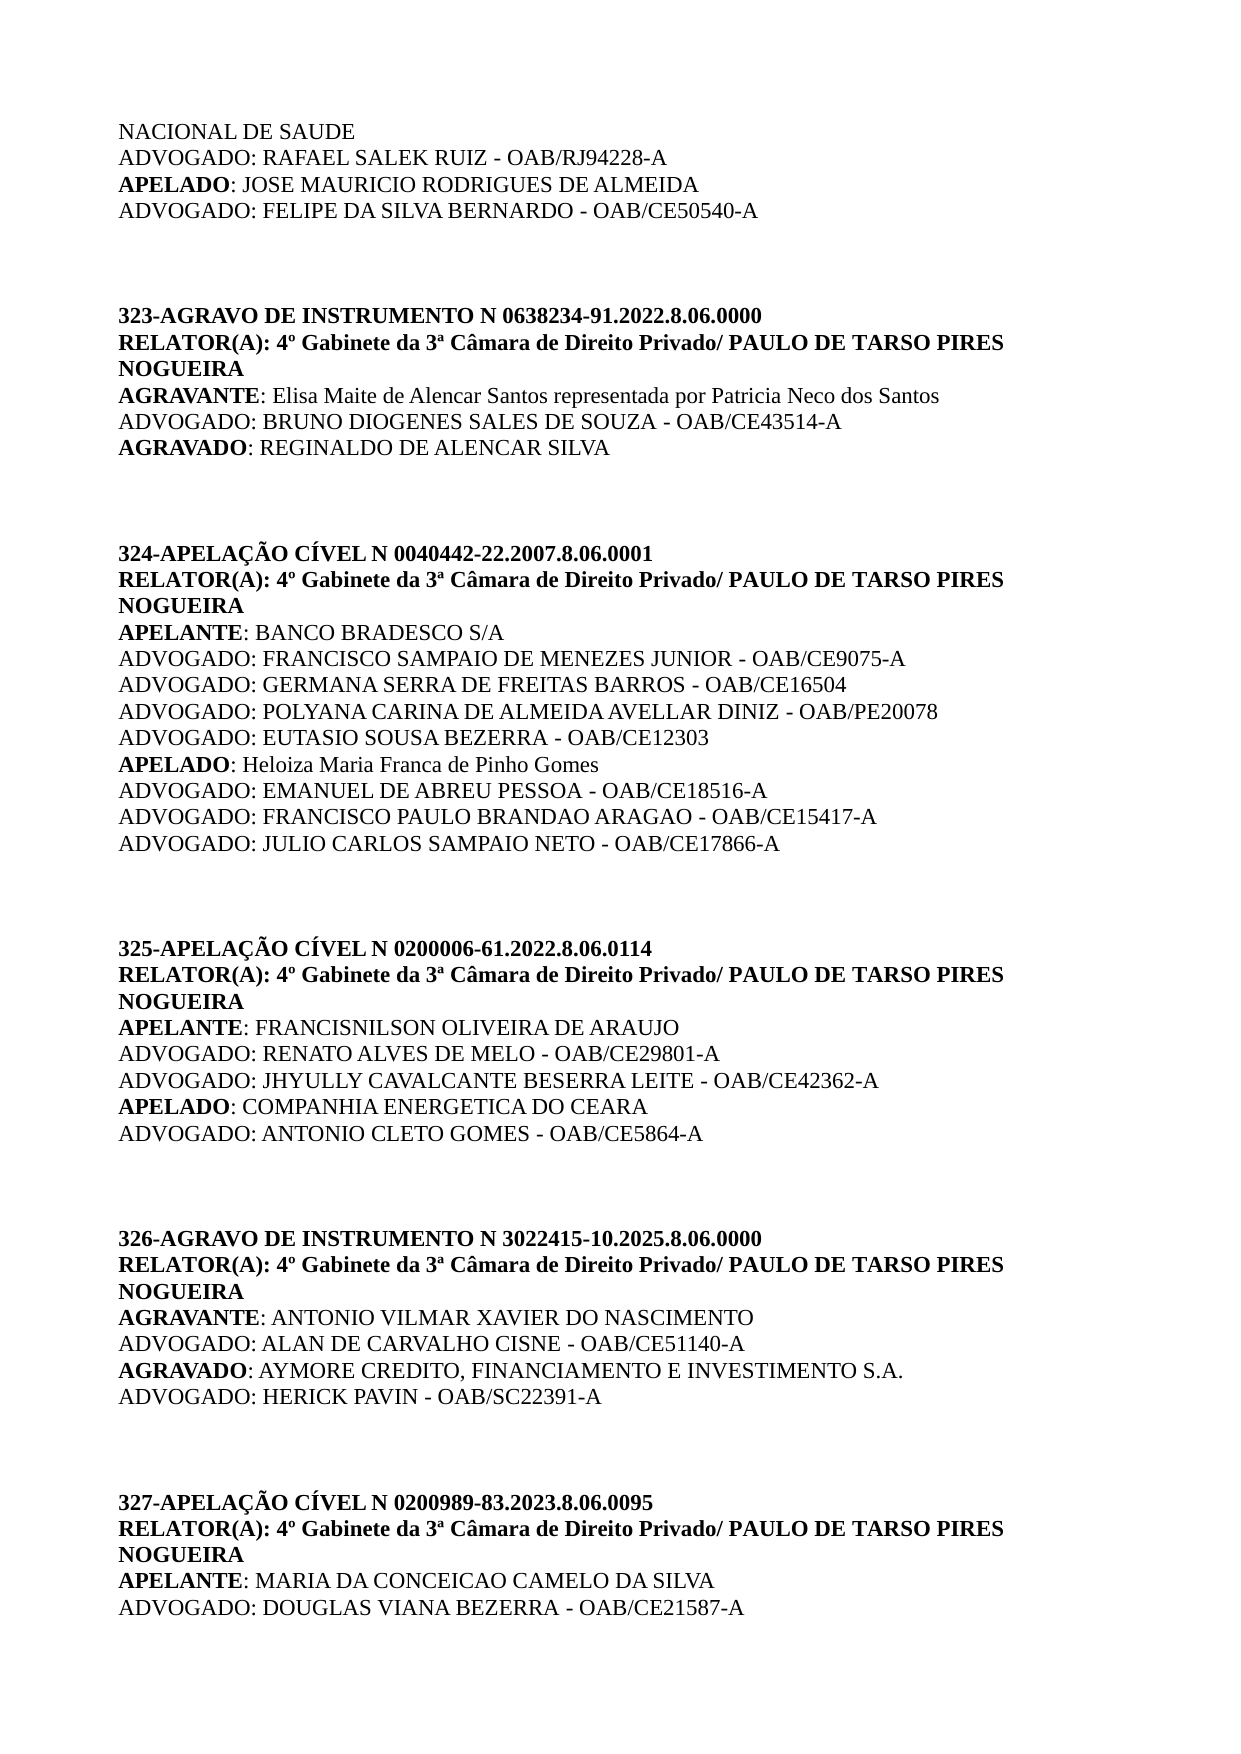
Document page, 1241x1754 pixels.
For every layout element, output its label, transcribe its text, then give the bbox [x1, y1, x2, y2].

text NACIONAL DE SAUDE ADVOGADO: RAFAEL SALEK RUIZ - OAB/RJ94228-A APELADO: JOSE MAURICIO RODRIGUES DE ALMEIDA ADVOGADO: FELIPE DA SILVA BERNARDO - OAB/CE50540-A 323-AGRAVO DE INSTRUMENTO N 0638234-91.2022.8.06.0000 RELATOR(A): 4º Gabinete da 3ª Câmara de Direito Privado/ PAULO DE TARSO PIRES NOGUEIRA AGRAVANTE: Elisa Maite de Alencar Santos representada por Patricia Neco dos Santos ADVOGADO: BRUNO DIOGENES SALES DE SOUZA - OAB/CE43514-A AGRAVADO: REGINALDO DE ALENCAR SILVA 324-APELAÇÃO CÍVEL N 0040442-22.2007.8.06.0001 RELATOR(A): 4º Gabinete da 3ª Câmara de Direito Privado/ PAULO DE TARSO PIRES NOGUEIRA APELANTE: BANCO BRADESCO S/A ADVOGADO: FRANCISCO SAMPAIO DE MENEZES JUNIOR - OAB/CE9075-A ADVOGADO: GERMANA SERRA DE FREITAS BARROS - OAB/CE16504 ADVOGADO: POLYANA CARINA DE ALMEIDA AVELLAR DINIZ - OAB/PE20078 ADVOGADO: EUTASIO SOUSA BEZERRA - OAB/CE12303 APELADO: Heloiza Maria Franca de Pinho Gomes ADVOGADO: EMANUEL DE ABREU PESSOA - OAB/CE18516-A ADVOGADO: FRANCISCO PAULO BRANDAO ARAGAO - OAB/CE15417-A ADVOGADO: JULIO CARLOS SAMPAIO NETO - OAB/CE17866-A 325-APELAÇÃO CÍVEL N 0200006-61.2022.8.06.0114 RELATOR(A): 4º Gabinete da 3ª Câmara de Direito Privado/ PAULO DE TARSO PIRES NOGUEIRA APELANTE: FRANCISNILSON OLIVEIRA DE ARAUJO ADVOGADO: RENATO ALVES DE MELO - OAB/CE29801-A ADVOGADO: JHYULLY CAVALCANTE BESERRA LEITE - OAB/CE42362-A APELADO: COMPANHIA ENERGETICA DO CEARA ADVOGADO: ANTONIO CLETO GOMES - OAB/CE5864-A 326-AGRAVO DE INSTRUMENTO N 3022415-10.2025.8.06.0000 RELATOR(A): 4º Gabinete da 3ª Câmara de Direito Privado/ PAULO DE TARSO PIRES NOGUEIRA AGRAVANTE: ANTONIO VILMAR XAVIER DO NASCIMENTO ADVOGADO: ALAN DE CARVALHO CISNE - OAB/CE51140-A AGRAVADO: AYMORE CREDITO, FINANCIAMENTO E INVESTIMENTO S.A. ADVOGADO: HERICK PAVIN - OAB/SC22391-A 327-APELAÇÃO CÍVEL N 0200989-83.2023.8.06.0095 RELATOR(A): 4º Gabinete da 3ª Câmara de Direito Privado/ PAULO DE TARSO PIRES NOGUEIRA APELANTE: MARIA DA CONCEICAO CAMELO DA SILVA ADVOGADO: DOUGLAS VIANA BEZERRA - OAB/CE21587-A [118, 118, 1122, 1620]
